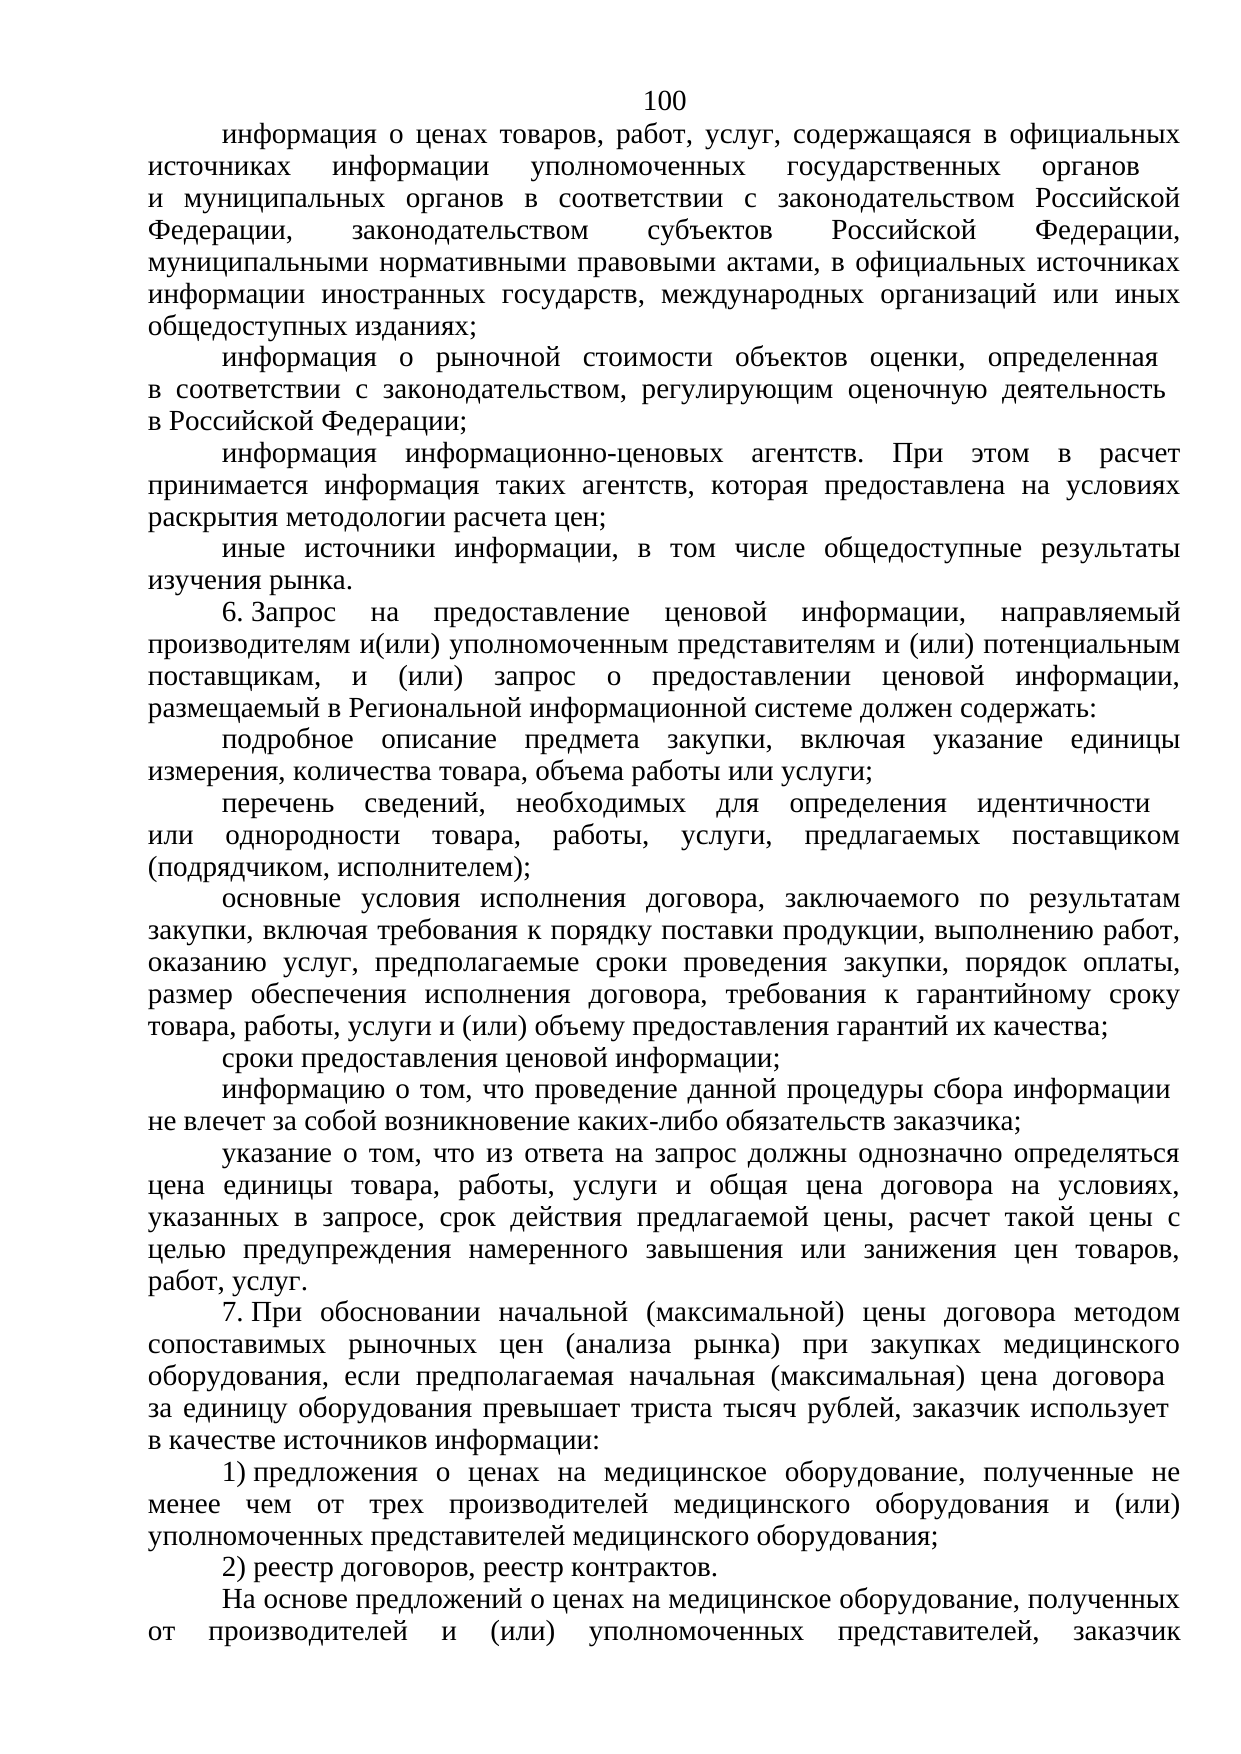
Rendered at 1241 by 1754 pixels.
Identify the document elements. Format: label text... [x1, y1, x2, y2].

text 1) предложения о ценах на медицинское оборудование, полученные не менее чем от трех производителей медицинского оборудования и (или) уполномоченных представителей медицинского оборудования; [148, 1456, 1181, 1551]
text информация информационно-ценовых агентств. При этом в расчет принимается информация таких агентств, которая предоставлена на условиях раскрытия методологии расчета цен; [148, 437, 1181, 532]
text подробное описание предмета закупки, включая указание единицы измерения, количества товара, объема работы или услуги; [148, 723, 1181, 787]
text основные условия исполнения договора, заключаемого по результатам закупки, включая требования к порядку поставки продукции, выполнению работ, оказанию услуг, предполагаемые сроки проведения закупки, порядок оплаты, размер обеспечения исполнения договора, требования к гарантийному сроку товара, работы, услуги и (или) объему предоставления гарантий их качества; [148, 882, 1181, 1042]
text 7. При обосновании начальной (максимальной) цены договора методом сопоставимых рыночных цен (анализа рынка) при закупках медицинского оборудования, если предполагаемая начальная (максимальная) цена договора за единицу оборудования превышает триста тысяч рублей, заказчик использует в качестве источников информации: [148, 1296, 1181, 1456]
text информацию о том, что проведение данной процедуры сбора информации не влечет за собой возникновение каких-либо обязательств заказчика; [148, 1073, 1181, 1137]
text перечень сведений, необходимых для определения идентичности или однородности товара, работы, услуги, предлагаемых поставщиком (подрядчиком, исполнителем); [148, 787, 1181, 882]
text На основе предложений о ценах на медицинское оборудование, полученных от производителей и (или) уполномоченных представителей, заказчик [148, 1583, 1181, 1647]
text информация о ценах товаров, работ, услуг, содержащаяся в официальных источниках информации уполномоченных государственных органов и муниципальных органов в соответствии с законодательством Российской Федерации, законодательством субъектов Российской Федерации, муниципальными нормативными правовыми актами, в официальных источниках информации иностранных государств, международных организаций или иных общедоступных изданиях; [148, 118, 1181, 341]
text иные источники информации, в том числе общедоступные результаты изучения рынка. [148, 532, 1181, 596]
text 6. Запрос на предоставление ценовой информации, направляемый производителям и(или) уполномоченным представителям и (или) потенциальным поставщикам, и (или) запрос о предоставлении ценовой информации, размещаемый в Региональной информационной системе должен содержать: [148, 596, 1181, 723]
text сроки предоставления ценовой информации; [148, 1042, 1181, 1073]
text информация о рыночной стоимости объектов оценки, определенная в соответствии с законодательством, регулирующим оценочную деятельность в Российской Федерации; [148, 341, 1181, 437]
text указание о том, что из ответа на запрос должны однозначно определяться цена единицы товара, работы, услуги и общая цена договора на условиях, указанных в запросе, срок действия предлагаемой цены, расчет такой цены с целью предупреждения намеренного завышения или занижения цен товаров, работ, услуг. [148, 1137, 1181, 1296]
text 2) реестр договоров, реестр контрактов. [148, 1551, 1181, 1583]
